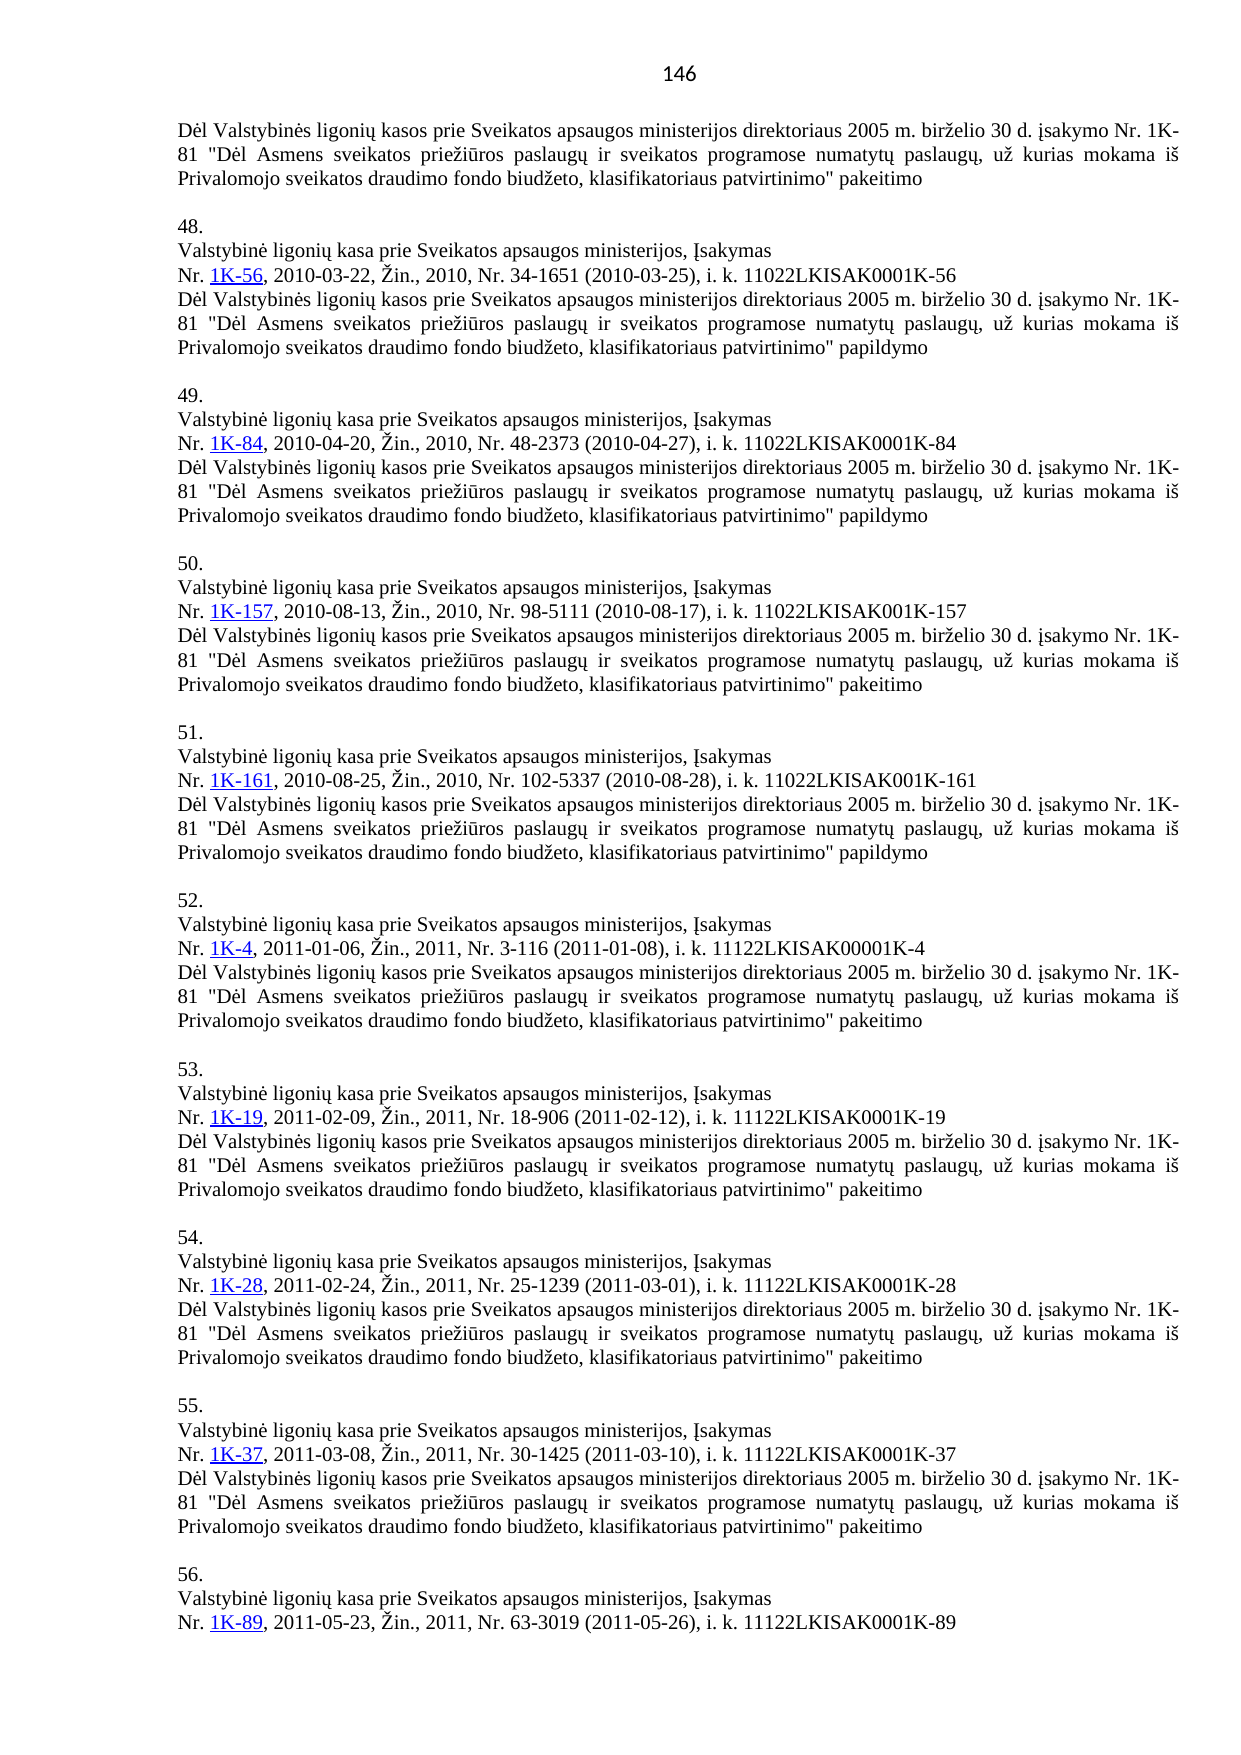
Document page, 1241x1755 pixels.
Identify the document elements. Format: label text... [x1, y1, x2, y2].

text Nr. 1K-19, 2011-02-09, Žin., 2011, Nr. 18-906 (2011-02-12), i. k. 11122LKISAK0001K-19 [177, 1105, 1181, 1129]
text Valstybinė ligonių kasa prie Sveikatos apsaugos ministerijos, Įsakymas [177, 1586, 1181, 1610]
text 54. [177, 1225, 1181, 1249]
text 49. [177, 383, 1181, 407]
text Dėl Valstybinės ligonių kasos prie Sveikatos apsaugos ministerijos direktoriaus 2005 m. birželio 30 d. įsakymo Nr. 1K-81 "Dėl Asmens sveikatos priežiūros paslaugų ir sveikatos programose numatytų paslaugų, už kurias mokama iš Privalomojo sveikatos draudimo fondo biudžeto, klasifikatoriaus patvirtinimo" pakeitimo [177, 623, 1181, 696]
text 48. [177, 214, 1181, 238]
text Nr. 1K-56, 2010-03-22, Žin., 2010, Nr. 34-1651 (2010-03-25), i. k. 11022LKISAK0001K-56 [177, 262, 1181, 287]
text Valstybinė ligonių kasa prie Sveikatos apsaugos ministerijos, Įsakymas [177, 575, 1181, 599]
text Valstybinė ligonių kasa prie Sveikatos apsaugos ministerijos, Įsakymas [177, 1081, 1181, 1105]
text Nr. 1K-84, 2010-04-20, Žin., 2010, Nr. 48-2373 (2010-04-27), i. k. 11022LKISAK0001K-84 [177, 431, 1181, 455]
text 52. [177, 888, 1181, 912]
text 50. [177, 551, 1181, 575]
text 56. [177, 1562, 1181, 1586]
text 53. [177, 1057, 1181, 1081]
text Valstybinė ligonių kasa prie Sveikatos apsaugos ministerijos, Įsakymas [177, 238, 1181, 262]
text Nr. 1K-37, 2011-03-08, Žin., 2011, Nr. 30-1425 (2011-03-10), i. k. 11122LKISAK0001K-37 [177, 1442, 1181, 1466]
text Valstybinė ligonių kasa prie Sveikatos apsaugos ministerijos, Įsakymas [177, 744, 1181, 768]
text Dėl Valstybinės ligonių kasos prie Sveikatos apsaugos ministerijos direktoriaus 2005 m. birželio 30 d. įsakymo Nr. 1K-81 "Dėl Asmens sveikatos priežiūros paslaugų ir sveikatos programose numatytų paslaugų, už kurias mokama iš Privalomojo sveikatos draudimo fondo biudžeto, klasifikatoriaus patvirtinimo" papildymo [177, 287, 1181, 359]
text Dėl Valstybinės ligonių kasos prie Sveikatos apsaugos ministerijos direktoriaus 2005 m. birželio 30 d. įsakymo Nr. 1K-81 "Dėl Asmens sveikatos priežiūros paslaugų ir sveikatos programose numatytų paslaugų, už kurias mokama iš Privalomojo sveikatos draudimo fondo biudžeto, klasifikatoriaus patvirtinimo" papildymo [177, 792, 1181, 864]
text Valstybinė ligonių kasa prie Sveikatos apsaugos ministerijos, Įsakymas [177, 1417, 1181, 1442]
text Valstybinė ligonių kasa prie Sveikatos apsaugos ministerijos, Įsakymas [177, 1249, 1181, 1273]
text Dėl Valstybinės ligonių kasos prie Sveikatos apsaugos ministerijos direktoriaus 2005 m. birželio 30 d. įsakymo Nr. 1K-81 "Dėl Asmens sveikatos priežiūros paslaugų ir sveikatos programose numatytų paslaugų, už kurias mokama iš Privalomojo sveikatos draudimo fondo biudžeto, klasifikatoriaus patvirtinimo" pakeitimo [177, 960, 1181, 1032]
text Dėl Valstybinės ligonių kasos prie Sveikatos apsaugos ministerijos direktoriaus 2005 m. birželio 30 d. įsakymo Nr. 1K-81 "Dėl Asmens sveikatos priežiūros paslaugų ir sveikatos programose numatytų paslaugų, už kurias mokama iš Privalomojo sveikatos draudimo fondo biudžeto, klasifikatoriaus patvirtinimo" pakeitimo [177, 1129, 1181, 1201]
text Dėl Valstybinės ligonių kasos prie Sveikatos apsaugos ministerijos direktoriaus 2005 m. birželio 30 d. įsakymo Nr. 1K-81 "Dėl Asmens sveikatos priežiūros paslaugų ir sveikatos programose numatytų paslaugų, už kurias mokama iš Privalomojo sveikatos draudimo fondo biudžeto, klasifikatoriaus patvirtinimo" pakeitimo [177, 118, 1181, 190]
text Valstybinė ligonių kasa prie Sveikatos apsaugos ministerijos, Įsakymas [177, 912, 1181, 936]
text Nr. 1K-4, 2011-01-06, Žin., 2011, Nr. 3-116 (2011-01-08), i. k. 11122LKISAK00001K-4 [177, 936, 1181, 960]
text Nr. 1K-28, 2011-02-24, Žin., 2011, Nr. 25-1239 (2011-03-01), i. k. 11122LKISAK0001K-28 [177, 1273, 1181, 1297]
text 55. [177, 1393, 1181, 1417]
text Dėl Valstybinės ligonių kasos prie Sveikatos apsaugos ministerijos direktoriaus 2005 m. birželio 30 d. įsakymo Nr. 1K-81 "Dėl Asmens sveikatos priežiūros paslaugų ir sveikatos programose numatytų paslaugų, už kurias mokama iš Privalomojo sveikatos draudimo fondo biudžeto, klasifikatoriaus patvirtinimo" papildymo [177, 455, 1181, 527]
text Nr. 1K-89, 2011-05-23, Žin., 2011, Nr. 63-3019 (2011-05-26), i. k. 11122LKISAK0001K-89 [177, 1610, 1181, 1634]
text Dėl Valstybinės ligonių kasos prie Sveikatos apsaugos ministerijos direktoriaus 2005 m. birželio 30 d. įsakymo Nr. 1K-81 "Dėl Asmens sveikatos priežiūros paslaugų ir sveikatos programose numatytų paslaugų, už kurias mokama iš Privalomojo sveikatos draudimo fondo biudžeto, klasifikatoriaus patvirtinimo" pakeitimo [177, 1466, 1181, 1538]
text Valstybinė ligonių kasa prie Sveikatos apsaugos ministerijos, Įsakymas [177, 407, 1181, 431]
text 51. [177, 720, 1181, 744]
text Dėl Valstybinės ligonių kasos prie Sveikatos apsaugos ministerijos direktoriaus 2005 m. birželio 30 d. įsakymo Nr. 1K-81 "Dėl Asmens sveikatos priežiūros paslaugų ir sveikatos programose numatytų paslaugų, už kurias mokama iš Privalomojo sveikatos draudimo fondo biudžeto, klasifikatoriaus patvirtinimo" pakeitimo [177, 1297, 1181, 1369]
text Nr. 1K-157, 2010-08-13, Žin., 2010, Nr. 98-5111 (2010-08-17), i. k. 11022LKISAK001K-157 [177, 599, 1181, 623]
text Nr. 1K-161, 2010-08-25, Žin., 2010, Nr. 102-5337 (2010-08-28), i. k. 11022LKISAK001K-161 [177, 768, 1181, 792]
